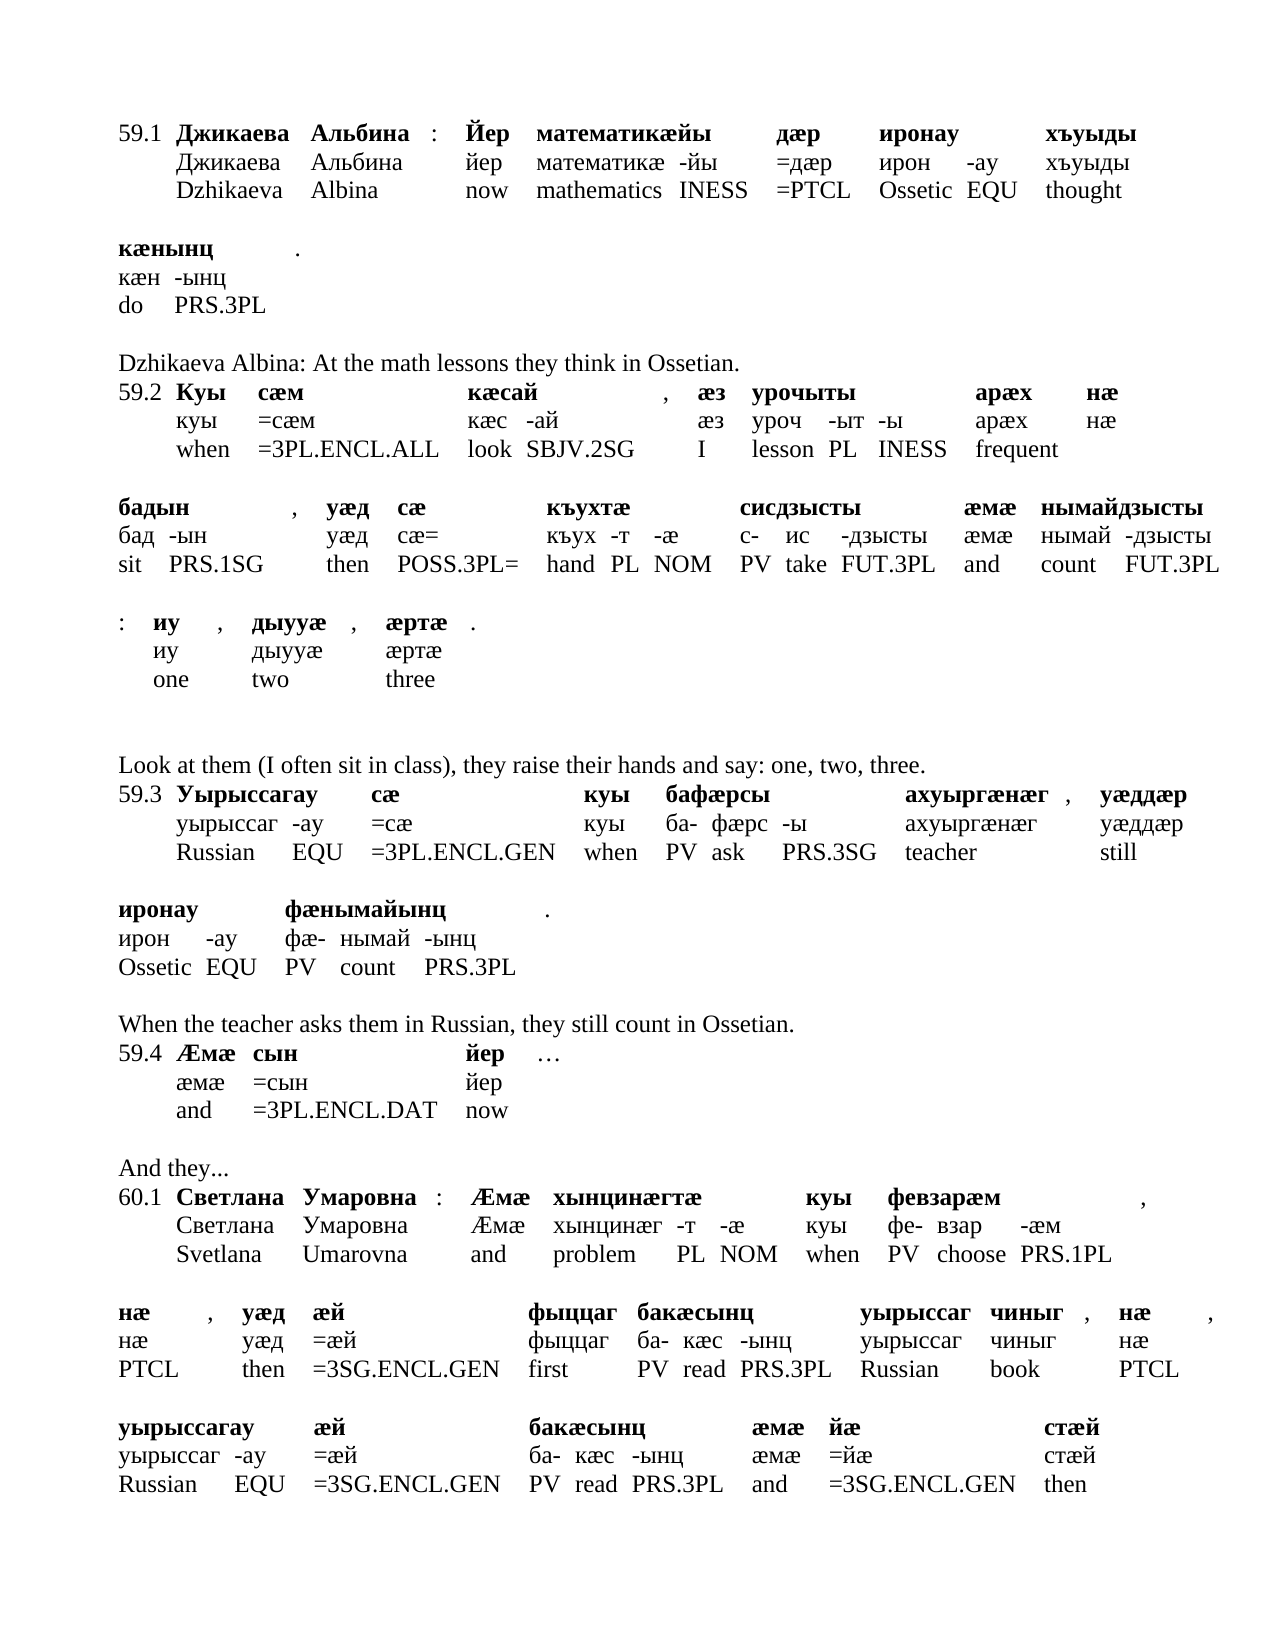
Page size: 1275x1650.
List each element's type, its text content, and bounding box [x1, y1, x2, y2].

text бад [118, 521, 155, 549]
text фæ- [284, 923, 326, 952]
text февзарæм [887, 1182, 1126, 1211]
text -ы [782, 808, 877, 837]
text choose [937, 1239, 1006, 1268]
text кæнынц [118, 233, 281, 262]
text =æй [313, 1441, 501, 1469]
text =æй [312, 1326, 500, 1354]
text уæддæр [1100, 779, 1197, 808]
text three [385, 664, 442, 693]
text сын [253, 1038, 452, 1067]
text : [436, 1182, 457, 1211]
text count [340, 952, 410, 981]
text æмæ [752, 1441, 801, 1469]
text when [806, 1239, 860, 1268]
text PV [529, 1469, 561, 1498]
text уæд [242, 1326, 285, 1354]
text математикæйы [536, 118, 762, 147]
text frequent [975, 434, 1058, 463]
text PL [610, 549, 640, 578]
text read [575, 1469, 618, 1498]
text иронау [118, 894, 271, 923]
text -ау [292, 808, 343, 837]
text сæ= [397, 521, 519, 549]
text POSS.3PL= [397, 549, 519, 578]
text Russian [176, 837, 278, 866]
text count [1041, 549, 1111, 578]
text -ын [168, 521, 264, 549]
text Æмæ [470, 1182, 539, 1211]
text урочыты [752, 377, 961, 406]
text æртæ [385, 636, 442, 664]
text уæд [326, 521, 369, 549]
text -ау [206, 923, 257, 952]
text æз [697, 406, 724, 434]
text стæй [1044, 1412, 1110, 1441]
text PTCL [118, 1354, 179, 1383]
text ахуыргæнæг [905, 779, 1051, 808]
text , [351, 607, 372, 636]
text ахуыргæнæг [905, 808, 1037, 837]
text уырыссаг [860, 1326, 962, 1354]
text уæд [242, 1297, 299, 1326]
text =йæ [828, 1441, 1016, 1469]
text Куы [176, 377, 244, 406]
text EQU [966, 176, 1018, 204]
text нæ [1086, 406, 1116, 434]
text ба- [637, 1326, 669, 1354]
text -ынц [632, 1441, 724, 1469]
text бакæсынц [637, 1297, 846, 1326]
text уырыссаг [176, 808, 278, 837]
text кæсай [467, 377, 649, 406]
text hand [546, 549, 597, 578]
text sit [118, 549, 155, 578]
text =3SG.ENCL.GEN [312, 1354, 500, 1383]
text -æм [1020, 1211, 1113, 1239]
text куы [583, 808, 638, 837]
text , [1084, 1297, 1105, 1326]
text йер [465, 1067, 508, 1096]
text дыууæ [252, 607, 337, 636]
text Æмæ [470, 1211, 525, 1239]
text куы [583, 779, 652, 808]
text иронау [879, 118, 1032, 147]
text -ау [234, 1441, 286, 1469]
text фыццаг [528, 1297, 623, 1326]
text FUT.3PL [1125, 549, 1220, 578]
text Уырыссагау [176, 779, 357, 808]
text mathematics [536, 176, 665, 204]
text Umarovna [302, 1239, 408, 1268]
text чиныг [990, 1326, 1056, 1354]
text кæс [467, 406, 512, 434]
text first [528, 1354, 609, 1383]
text -ыт [828, 406, 864, 434]
text хынцинæг [553, 1211, 663, 1239]
text =дæр [776, 147, 851, 176]
text къух [546, 521, 597, 549]
text And they... [118, 1153, 1249, 1182]
text EQU [234, 1469, 286, 1498]
text с- [739, 521, 772, 549]
text Svetlana [176, 1239, 274, 1268]
text иу [153, 607, 203, 636]
text ирон [879, 147, 953, 176]
text teacher [905, 837, 1037, 866]
text нæ [118, 1297, 193, 1326]
text -æ [653, 521, 712, 549]
text PV [284, 952, 326, 981]
text Dzhikaeva Albina: At the math lessons they think in Ossetian. [118, 348, 1249, 377]
text =сын [253, 1067, 438, 1096]
text фе- [887, 1211, 923, 1239]
text PL [828, 434, 864, 463]
text 59.3 [118, 779, 162, 808]
text read [683, 1354, 726, 1383]
text нæ [1086, 377, 1130, 406]
text -т [676, 1211, 706, 1239]
text 59.1 [118, 118, 162, 147]
text Look at them (I often sit in class), they raise their hands and say: one, two, three. [118, 751, 1249, 779]
text look [467, 434, 512, 463]
text , [217, 607, 238, 636]
text Альбина [310, 118, 417, 147]
text -т [610, 521, 640, 549]
text =3PL.ENCL.ALL [258, 434, 440, 463]
text PV [887, 1239, 923, 1268]
text -æ [719, 1211, 778, 1239]
text . [294, 233, 315, 262]
text take [785, 549, 827, 578]
text сисдзысты [739, 492, 950, 521]
text взар [937, 1211, 1006, 1239]
text 60.1 [118, 1182, 162, 1211]
text æй [313, 1412, 515, 1441]
text PRS.3SG [782, 837, 877, 866]
text сæ [397, 492, 533, 521]
text then [326, 549, 369, 578]
text сæ [371, 779, 570, 808]
text PRS.3PL [740, 1354, 832, 1383]
text PRS.1PL [1020, 1239, 1113, 1268]
text PL [676, 1239, 706, 1268]
text PRS.3PL [174, 291, 267, 319]
text PV [637, 1354, 669, 1383]
text =PTCL [776, 176, 851, 204]
text : [118, 607, 139, 636]
text дæр [776, 118, 865, 147]
text æмæ [964, 521, 1013, 549]
text уырыссаг [860, 1297, 976, 1326]
text куы [806, 1211, 860, 1239]
text арæх [975, 377, 1072, 406]
text Умаровна [302, 1182, 422, 1211]
text -йы [679, 147, 748, 176]
text -дзысты [841, 521, 936, 549]
text нæ [1119, 1326, 1180, 1354]
text йæ [828, 1412, 1030, 1441]
text two [252, 664, 323, 693]
text йер [465, 147, 508, 176]
text INESS [679, 176, 748, 204]
text and [752, 1469, 801, 1498]
text Светлана [176, 1211, 274, 1239]
text Ossetic [118, 952, 192, 981]
text куы [806, 1182, 874, 1211]
text I [697, 434, 724, 463]
text чиныг [990, 1297, 1070, 1326]
text уырыссаг [118, 1441, 220, 1469]
text PTCL [1119, 1354, 1180, 1383]
text … [536, 1038, 561, 1067]
text нæ [118, 1326, 179, 1354]
text сæм [258, 377, 454, 406]
text when [176, 434, 230, 463]
text one [153, 664, 189, 693]
text Светлана [176, 1182, 288, 1211]
text ис [785, 521, 827, 549]
text PV [665, 837, 698, 866]
text -ау [966, 147, 1018, 176]
text INESS [878, 434, 947, 463]
text Albina [310, 176, 403, 204]
text book [990, 1354, 1056, 1383]
text æртæ [385, 607, 456, 636]
text фæрс [711, 808, 768, 837]
text , [1065, 779, 1086, 808]
text нымайдзысты [1041, 492, 1234, 521]
text then [1044, 1469, 1096, 1498]
text -ай [526, 406, 635, 434]
text кæс [683, 1326, 726, 1354]
text , [291, 492, 312, 521]
text , [207, 1297, 228, 1326]
text , [1140, 1182, 1161, 1211]
text нымай [1041, 521, 1111, 549]
text : [431, 118, 452, 147]
text lesson [752, 434, 814, 463]
text арæх [975, 406, 1058, 434]
text ирон [118, 923, 192, 952]
text , [1207, 1297, 1228, 1326]
text дыууæ [252, 636, 323, 664]
text FUT.3PL [841, 549, 936, 578]
text хъуыды [1045, 118, 1144, 147]
text Умаровна [302, 1211, 408, 1239]
text кæн [118, 262, 160, 291]
text ба- [665, 808, 698, 837]
text Ossetic [879, 176, 953, 204]
text Джикаева [176, 118, 297, 147]
text æмæ [752, 1412, 815, 1441]
text SBJV.2SG [526, 434, 635, 463]
text уæддæр [1100, 808, 1184, 837]
text ба- [529, 1441, 561, 1469]
text =3SG.ENCL.GEN [828, 1469, 1016, 1498]
text куы [176, 406, 230, 434]
text NOM [653, 549, 712, 578]
text -дзысты [1125, 521, 1220, 549]
text кæс [575, 1441, 618, 1469]
text æз [697, 377, 738, 406]
text =3PL.ENCL.GEN [371, 837, 556, 866]
text . [544, 894, 565, 923]
text ask [711, 837, 768, 866]
text уырыссагау [118, 1412, 299, 1441]
text -ы [878, 406, 947, 434]
text and [964, 549, 1013, 578]
text уæд [326, 492, 383, 521]
text æмæ [964, 492, 1027, 521]
text When the teacher asks them in Russian, they still count in Ossetian. [118, 1009, 1249, 1038]
text PRS.3PL [632, 1469, 724, 1498]
text нæ [1119, 1297, 1194, 1326]
text Dzhikaeva [176, 176, 283, 204]
text PV [739, 549, 772, 578]
text хынцинæгтæ [553, 1182, 792, 1211]
text хъуыды [1045, 147, 1130, 176]
text Альбина [310, 147, 403, 176]
text now [465, 176, 508, 204]
text =сæ [371, 808, 556, 837]
text уроч [752, 406, 814, 434]
text Russian [118, 1469, 220, 1498]
text æмæ [176, 1067, 225, 1096]
text Йер [465, 118, 522, 147]
text фæнымайынц [284, 894, 530, 923]
text математикæ [536, 147, 665, 176]
text when [583, 837, 638, 866]
text Джикаева [176, 147, 283, 176]
text 59.2 [118, 377, 162, 406]
text EQU [292, 837, 343, 866]
text still [1100, 837, 1184, 866]
text фыццаг [528, 1326, 609, 1354]
text EQU [206, 952, 257, 981]
text æй [312, 1297, 514, 1326]
text -ынц [174, 262, 267, 291]
text -ынц [740, 1326, 832, 1354]
text now [465, 1096, 508, 1124]
text thought [1045, 176, 1130, 204]
text стæй [1044, 1441, 1096, 1469]
text нымай [340, 923, 410, 952]
text 59.4 [118, 1038, 162, 1067]
text and [470, 1239, 525, 1268]
text PRS.3PL [424, 952, 517, 981]
text Æмæ [176, 1038, 239, 1067]
text йер [465, 1038, 522, 1067]
text =3SG.ENCL.GEN [313, 1469, 501, 1498]
text иу [153, 636, 189, 664]
text Russian [860, 1354, 962, 1383]
text . [470, 607, 491, 636]
text =3PL.ENCL.DAT [253, 1096, 438, 1124]
text then [242, 1354, 285, 1383]
text , [663, 377, 684, 406]
text бакæсынц [529, 1412, 738, 1441]
text PRS.1SG [168, 549, 264, 578]
text =сæм [258, 406, 440, 434]
text бафæрсы [665, 779, 891, 808]
text problem [553, 1239, 663, 1268]
text бадын [118, 492, 278, 521]
text -ынц [424, 923, 517, 952]
text and [176, 1096, 225, 1124]
text do [118, 291, 160, 319]
text къухтæ [546, 492, 726, 521]
text NOM [719, 1239, 778, 1268]
